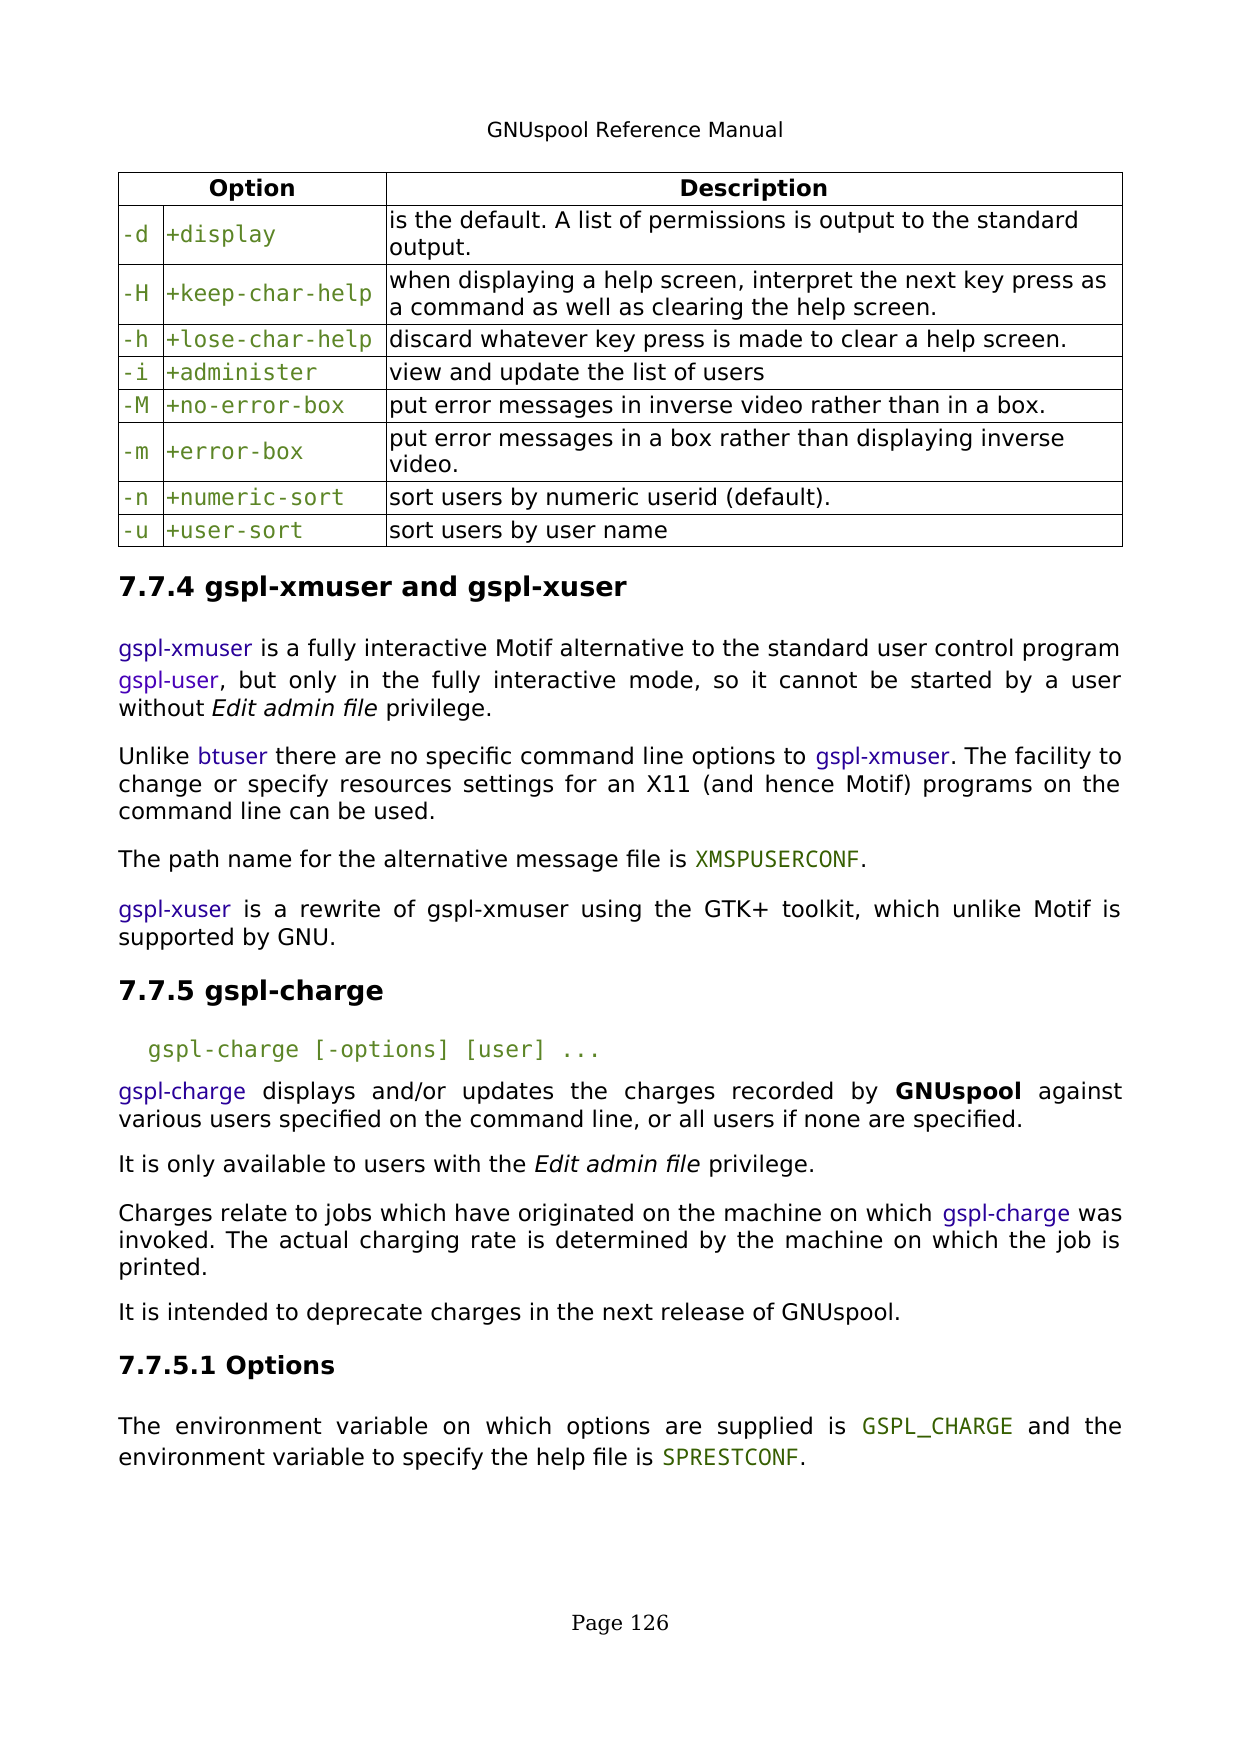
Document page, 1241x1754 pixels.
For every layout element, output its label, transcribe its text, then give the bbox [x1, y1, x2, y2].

table_cell put error messages in inverse video rather than in a box. [387, 390, 1122, 422]
text Unlike btuser there are no specific command line options to gspl-xmuser. The facility to change or specify resources settings for an X11 (and hence Motif) programs on the command line can be used. [118, 740, 1122, 825]
text It is intended to deprecate charges in the next release of GNUspool. [118, 1299, 1122, 1326]
text Charges relate to jobs which have originated on the machine on which gspl-charge was invoked. The actual charging rate is determined by the machine on which the job is printed. [118, 1196, 1122, 1281]
table_cell -h [119, 325, 163, 356]
table_cell -H [119, 265, 163, 324]
table_cell +lose-char-help [164, 325, 386, 356]
table_cell view and update the list of users [387, 357, 1122, 389]
table_cell -n [119, 482, 163, 514]
table_cell discard whatever key press is made to clear a help screen. [387, 325, 1122, 356]
table_cell +user-sort [164, 515, 386, 546]
text It is only available to users with the Edit admin file privilege. [118, 1151, 1122, 1178]
table_cell +administer [164, 357, 386, 389]
table_cell +keep-char-help [164, 265, 386, 324]
text The path name for the alternative message file is XMSPUSERCONF. [118, 843, 1122, 874]
table_cell sort users by numeric userid (default). [387, 482, 1122, 514]
table_cell -m [119, 423, 163, 481]
table_cell sort users by user name [387, 515, 1122, 546]
subtitle gspl-xmuser and gspl-xuser [118, 572, 1122, 603]
table_cell -d [119, 206, 163, 264]
table_cell -i [119, 357, 163, 389]
subtitle gspl-charge [118, 976, 1122, 1007]
table_cell is the default. A list of permissions is output to the standard output. [387, 206, 1122, 264]
table_cell +error-box [164, 423, 386, 481]
table_cell +no-error-box [164, 390, 386, 422]
table_cell -M [119, 390, 163, 422]
subtitle Options [118, 1351, 1122, 1381]
table_cell -u [119, 515, 163, 546]
table_header Option [119, 173, 386, 205]
table_cell when displaying a help screen, interpret the next key press as a command as well as clearing the help screen. [387, 265, 1122, 324]
text gspl-charge [-options] [user] ... [148, 1036, 1122, 1063]
table_cell +display [164, 206, 386, 264]
text gspl-xmuser is a fully interactive Motif alternative to the standard user control program gspl-user, but only in the fully interactive mode, so it cannot be started by a user without Edit admin file privilege. [118, 632, 1122, 722]
table_cell +numeric-sort [164, 482, 386, 514]
text The environment variable on which options are supplied is GSPL_CHARGE and the environment variable to specify the help file is SPRESTCONF. [118, 1410, 1122, 1473]
table_header Description [387, 173, 1122, 205]
text gspl-xuser is a rewrite of gspl-xmuser using the GTK+ toolkit, which unlike Motif is supported by GNU. [118, 893, 1122, 951]
text gspl-charge displays and/or updates the charges recorded by GNUspool against various users specified on the command line, or all users if none are specified. [118, 1075, 1122, 1133]
table_cell put error messages in a box rather than displaying inverse video. [387, 423, 1122, 481]
